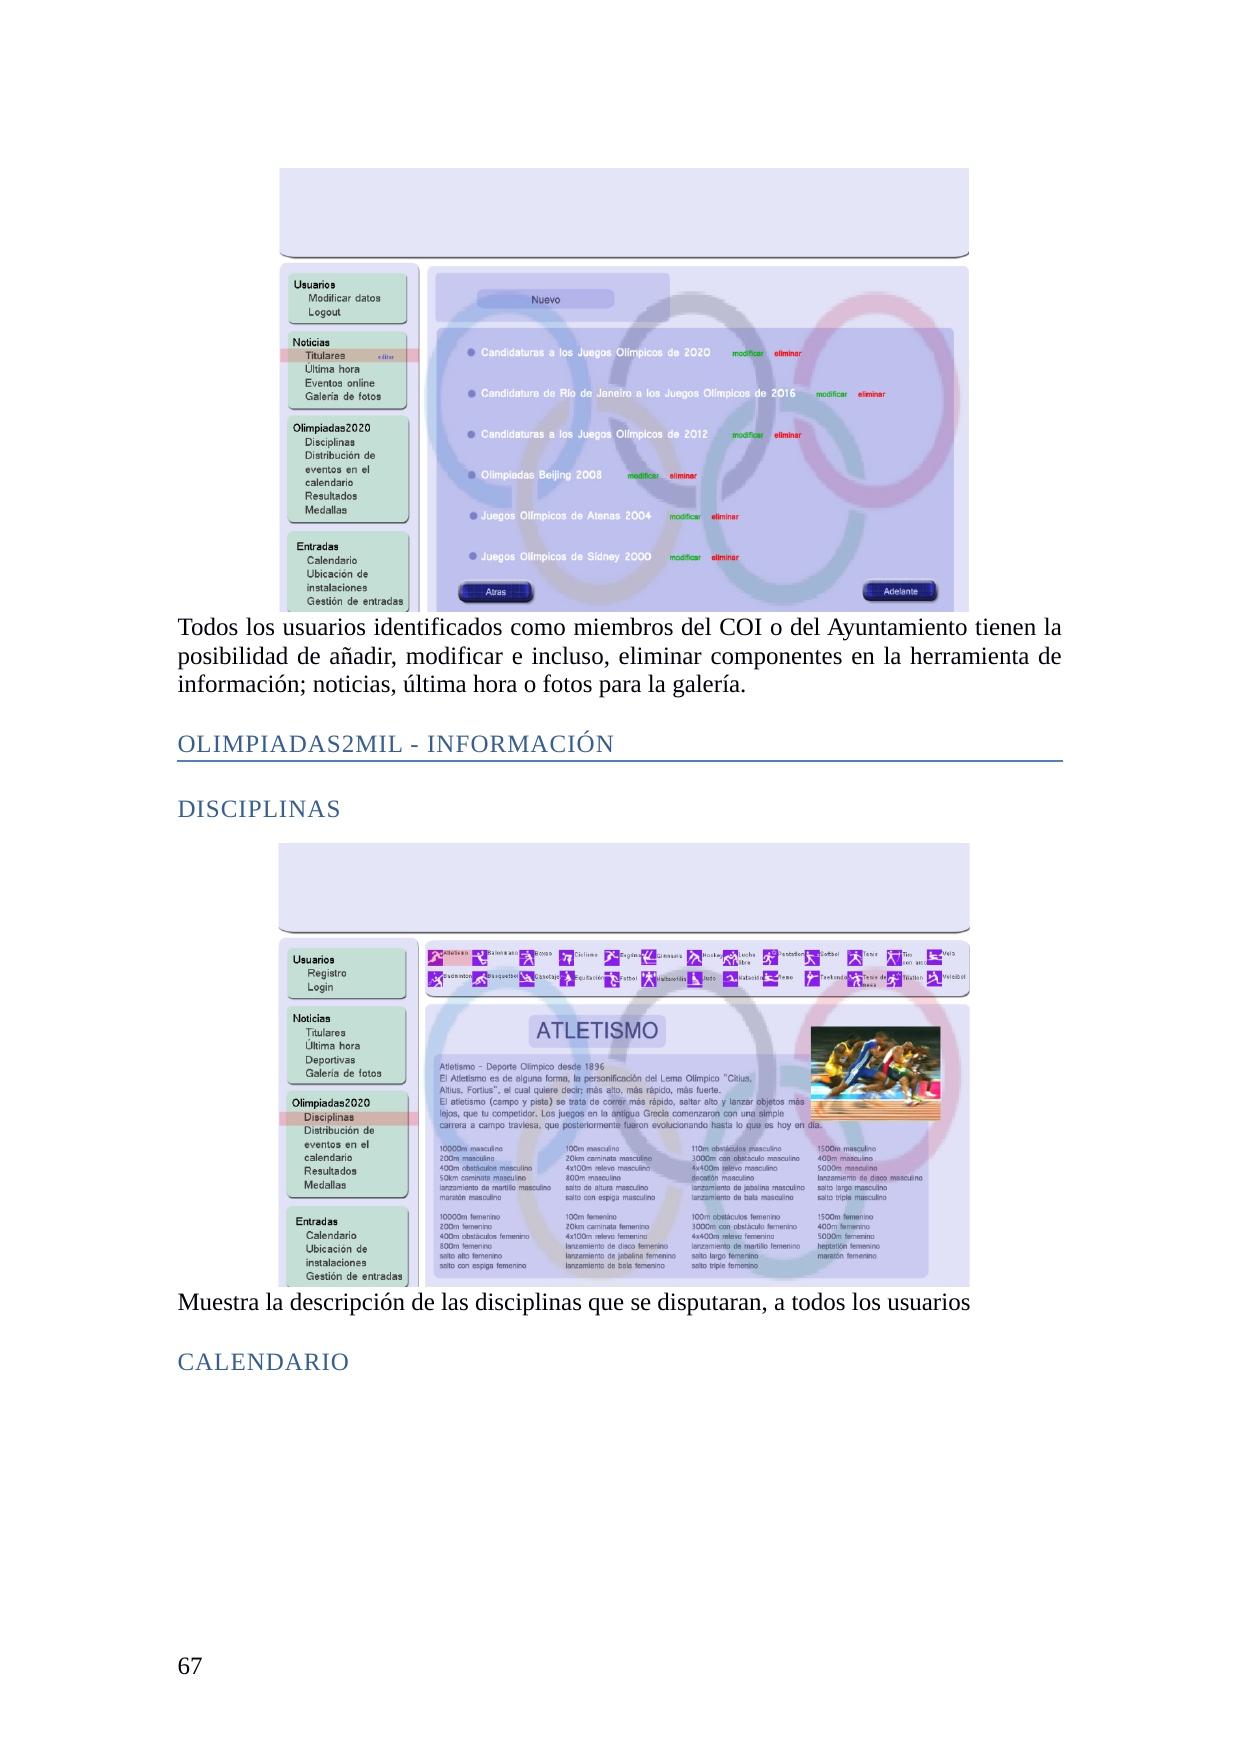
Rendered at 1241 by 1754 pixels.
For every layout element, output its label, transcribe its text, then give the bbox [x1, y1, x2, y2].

picture [270, 843, 970, 1287]
picture [271, 168, 969, 612]
text Todos los usuarios identificados como miembros del COI o del Ayuntamiento tienen la posibilidad de añadir, modificar e incluso, eliminar componentes en la herramienta de información; noticias, última hora o fotos para la galería. [177, 612, 1063, 698]
subtitle Disciplinas [177, 794, 1063, 822]
subtitle Olimpiadas2mil - información [177, 729, 1063, 760]
text Muestra la descripción de las disciplinas que se disputaran, a todos los usuarios [177, 1287, 1063, 1316]
subtitle Calendario [177, 1347, 1063, 1376]
